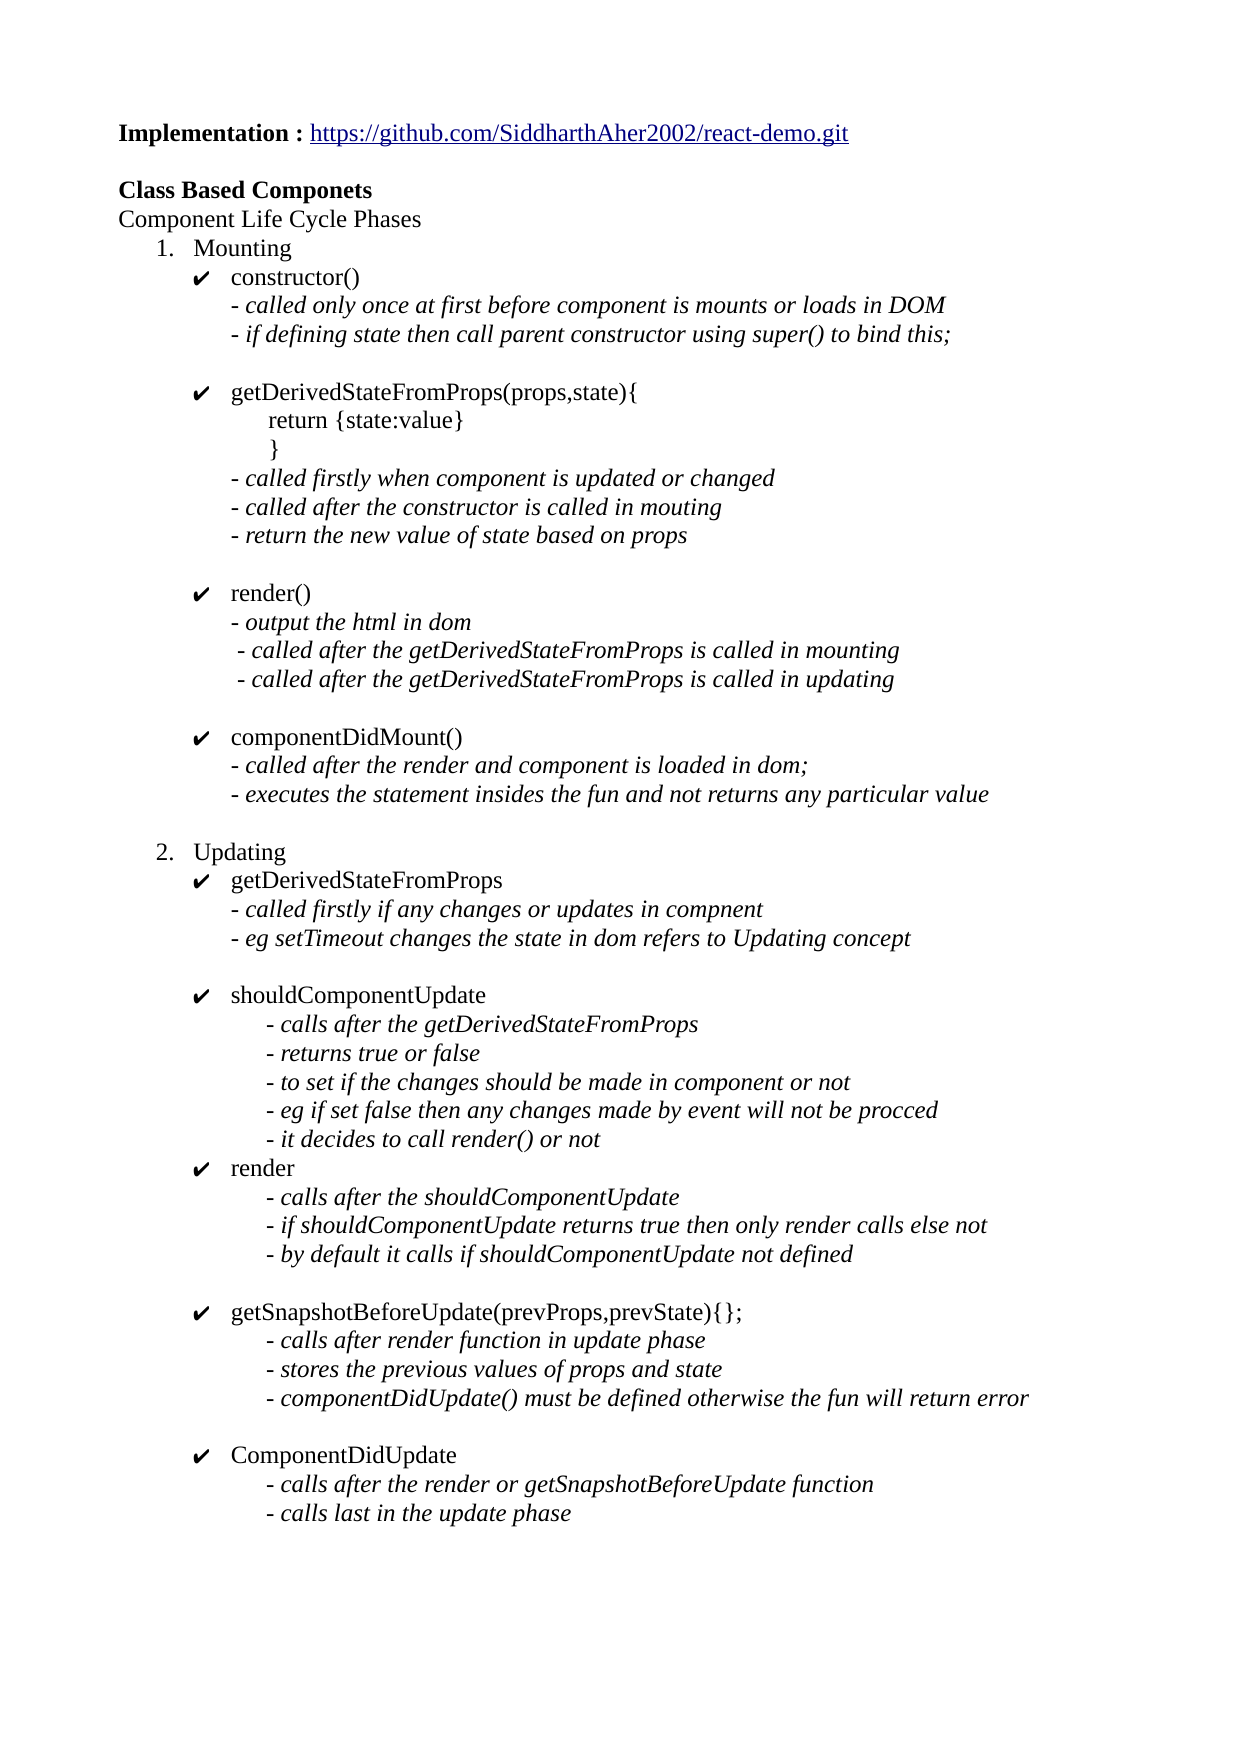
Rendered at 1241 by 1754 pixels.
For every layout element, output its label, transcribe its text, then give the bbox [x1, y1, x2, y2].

text - to set if the changes should be made in component or not [118, 1067, 1122, 1096]
list - executes the statement insides the fun and not returns any particular value [193, 779, 1122, 808]
list - called only once at first before component is mounts or loads in DOM [193, 291, 1122, 319]
list return {state:value} [231, 406, 1122, 434]
list constructor() [193, 262, 1122, 291]
text - eg if set false then any changes made by event will not be procced [118, 1096, 1122, 1124]
list - output the html in dom [193, 607, 1122, 636]
list - called after the getDerivedStateFromProps is called in mounting [193, 636, 1122, 664]
text - calls after the getDerivedStateFromProps [118, 1009, 1122, 1038]
list getDerivedStateFromProps [193, 866, 1122, 894]
text - returns true or false [118, 1038, 1122, 1067]
list - called firstly when component is updated or changed [193, 463, 1122, 492]
text - it decides to call render() or not [118, 1124, 1122, 1153]
text - by default it calls if shouldComponentUpdate not defined [118, 1239, 1122, 1268]
text Class Based Componets [118, 176, 1122, 204]
text - calls last in the update phase [118, 1498, 1122, 1527]
text - if shouldComponentUpdate returns true then only render calls else not [118, 1211, 1122, 1239]
list componentDidMount() [193, 722, 1122, 751]
list Updating [156, 837, 1122, 866]
list render() [193, 578, 1122, 607]
list render [193, 1153, 1122, 1182]
text Component Life Cycle Phases [118, 204, 1122, 233]
text - calls after render function in update phase [118, 1326, 1122, 1354]
text - componentDidUpdate() must be defined otherwise the fun will return error [118, 1383, 1122, 1412]
list ComponentDidUpdate [193, 1441, 1122, 1469]
list - eg setTimeout changes the state in dom refers to Updating concept [193, 923, 1122, 952]
list shouldComponentUpdate [193, 981, 1122, 1009]
list - if defining state then call parent constructor using super() to bind this; [193, 319, 1122, 348]
list - return the new value of state based on props [193, 521, 1122, 549]
list - called after the getDerivedStateFromProps is called in updating [193, 664, 1122, 693]
text - calls after the render or getSnapshotBeforeUpdate function [118, 1469, 1122, 1498]
text Implementation : https://github.com/SiddharthAher2002/react-demo.git [118, 118, 1122, 147]
list - called after the render and component is loaded in dom; [193, 751, 1122, 779]
text - calls after the shouldComponentUpdate [118, 1182, 1122, 1211]
list } [231, 434, 1122, 463]
list Mounting [156, 233, 1122, 262]
list - called after the constructor is called in mouting [193, 492, 1122, 521]
text - stores the previous values of props and state [118, 1354, 1122, 1383]
list getDerivedStateFromProps(props,state){ [193, 377, 1122, 406]
list - called firstly if any changes or updates in compnent [193, 894, 1122, 923]
list getSnapshotBeforeUpdate(prevProps,prevState){}; [193, 1297, 1122, 1326]
